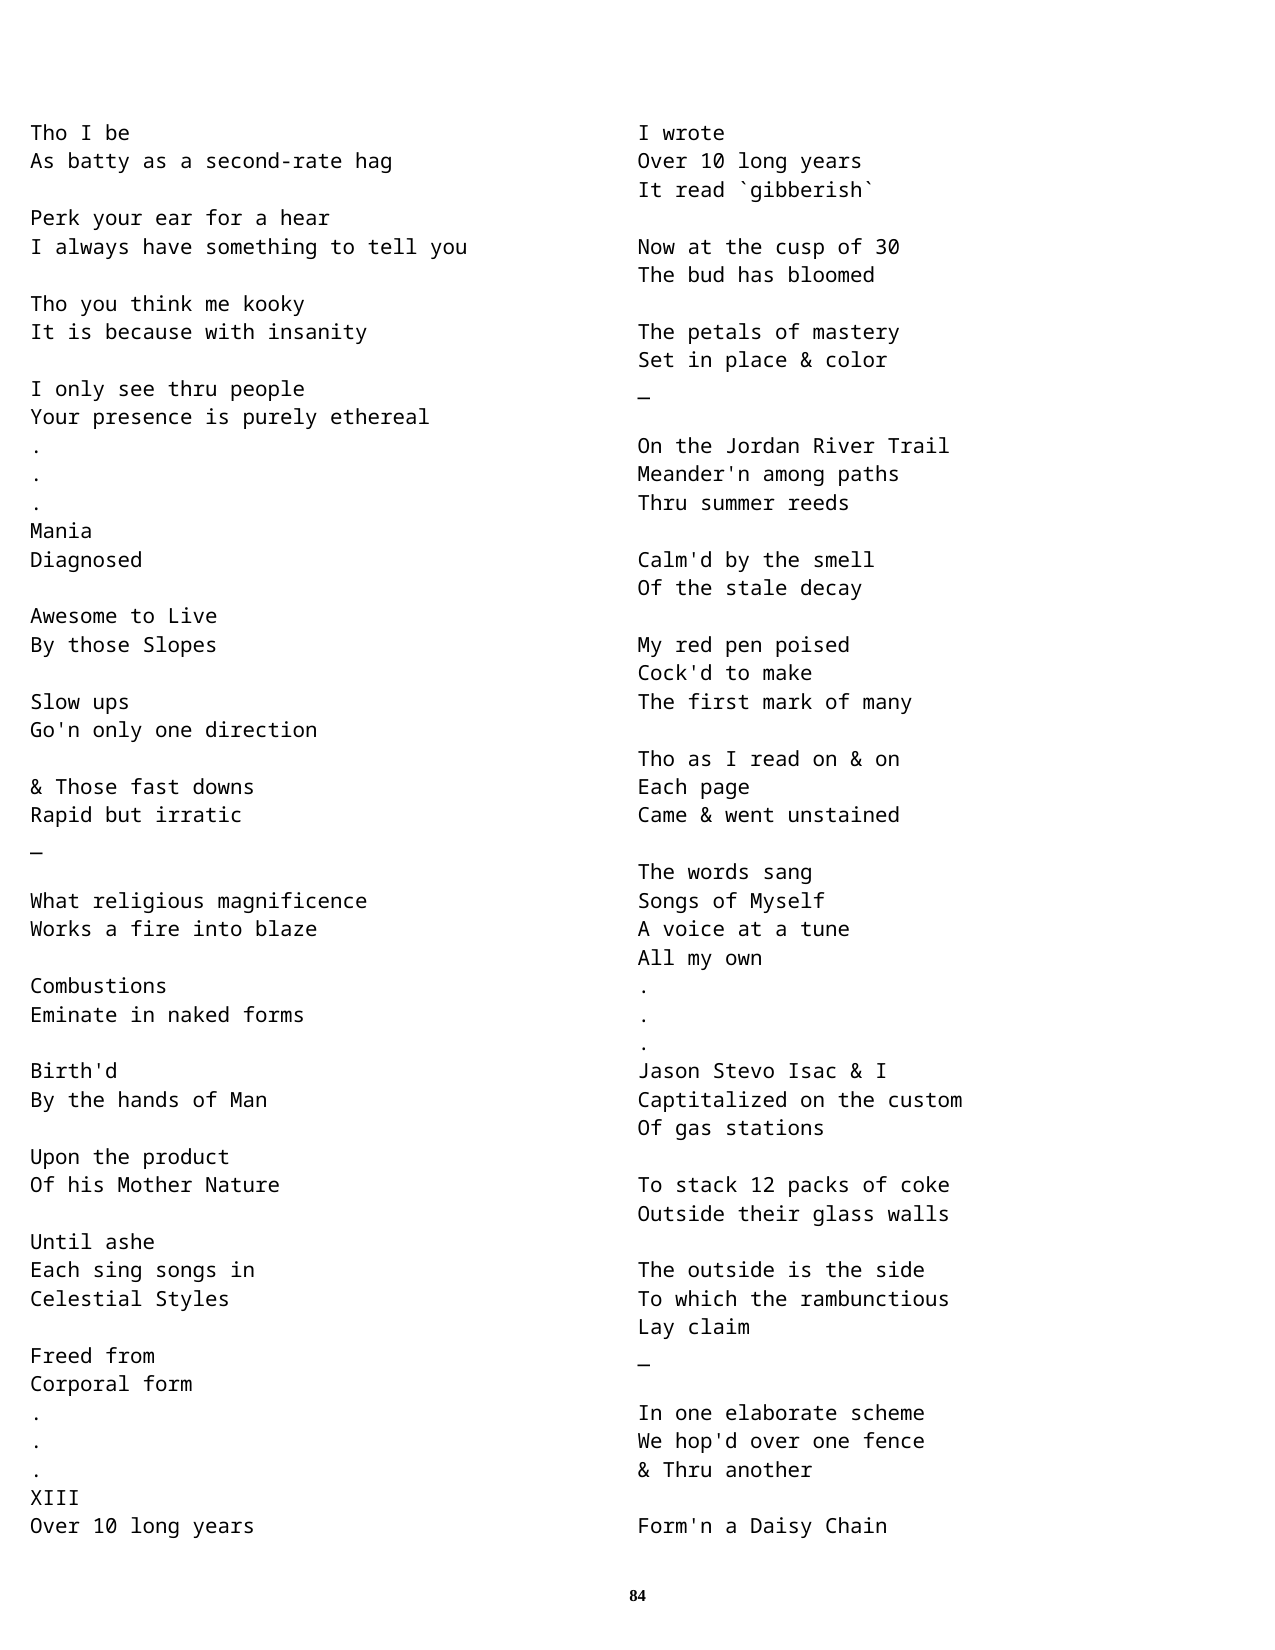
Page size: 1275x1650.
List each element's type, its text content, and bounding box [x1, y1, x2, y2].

text Rapid but irratic [30, 801, 637, 829]
text XIII [30, 1483, 637, 1512]
text The petals of mastery [637, 317, 1245, 346]
text Birth'd [30, 1057, 637, 1085]
text . [30, 431, 637, 459]
text Tho you think me kooky [30, 289, 637, 317]
text Upon the product [30, 1142, 637, 1170]
text As batty as a second-rate hag [30, 147, 637, 175]
text Perk your ear for a hear [30, 203, 637, 232]
text . [637, 1000, 1245, 1028]
text & Those fast downs [30, 772, 637, 801]
text The first mark of many [637, 687, 1245, 715]
text Diagnosed [30, 545, 637, 573]
text Over 10 long years [637, 147, 1245, 175]
text Came & went unstained [637, 801, 1245, 829]
text Form'n a Daisy Chain [637, 1512, 1245, 1540]
text . [30, 1455, 637, 1483]
text Your presence is purely ethereal [30, 402, 637, 431]
text Until ashe [30, 1227, 637, 1256]
text _ [637, 1341, 1245, 1369]
text & Thru another [637, 1455, 1245, 1483]
text . [30, 488, 637, 516]
text Slow ups [30, 687, 637, 715]
text Works a fire into blaze [30, 914, 637, 943]
text The outside is the side [637, 1256, 1245, 1284]
text We hop'd over one fence [637, 1426, 1245, 1455]
text Each sing songs in [30, 1256, 637, 1284]
text On the Jordan River Trail [637, 431, 1245, 459]
text Each page [637, 772, 1245, 801]
text . [637, 1028, 1245, 1057]
text Go'n only one direction [30, 715, 637, 744]
text . [30, 1398, 637, 1426]
text To stack 12 packs of coke [637, 1170, 1245, 1199]
text My red pen poised [637, 630, 1245, 658]
text The words sang [637, 857, 1245, 886]
text It is because with insanity [30, 317, 637, 346]
text Celestial Styles [30, 1284, 637, 1312]
text Songs of Myself [637, 886, 1245, 914]
text Meander'n among paths [637, 459, 1245, 488]
text Lay claim [637, 1312, 1245, 1341]
text Of the stale decay [637, 573, 1245, 602]
text Outside their glass walls [637, 1199, 1245, 1227]
text Combustions [30, 971, 637, 1000]
text Of his Mother Nature [30, 1170, 637, 1199]
text The bud has bloomed [637, 260, 1245, 289]
text Corporal form [30, 1369, 637, 1398]
text Set in place & color [637, 346, 1245, 374]
text Mania [30, 516, 637, 545]
text _ [30, 829, 637, 857]
text _ [637, 374, 1245, 402]
text Over 10 long years [30, 1512, 637, 1540]
text Now at the cusp of 30 [637, 232, 1245, 260]
text In one elaborate scheme [637, 1398, 1245, 1426]
text Cock'd to make [637, 658, 1245, 687]
text By those Slopes [30, 630, 637, 658]
text Eminate in naked forms [30, 1000, 637, 1028]
text Jason Stevo Isac & I [637, 1057, 1245, 1085]
text A voice at a tune [637, 914, 1245, 943]
text All my own [637, 943, 1245, 971]
text I only see thru people [30, 374, 637, 402]
text I always have something to tell you [30, 232, 637, 260]
text Calm'd by the smell [637, 545, 1245, 573]
text Freed from [30, 1341, 637, 1369]
text Thru summer reeds [637, 488, 1245, 516]
text Awesome to Live [30, 602, 637, 630]
text By the hands of Man [30, 1085, 637, 1113]
text It read `gibberish` [637, 175, 1245, 203]
text . [30, 459, 637, 488]
text What religious magnificence [30, 886, 637, 914]
text Of gas stations [637, 1113, 1245, 1142]
text I wrote [637, 118, 1245, 147]
text Captitalized on the custom [637, 1085, 1245, 1113]
text Tho I be [30, 118, 637, 147]
text . [30, 1426, 637, 1455]
text . [637, 971, 1245, 1000]
text Tho as I read on & on [637, 744, 1245, 772]
text To which the rambunctious [637, 1284, 1245, 1312]
